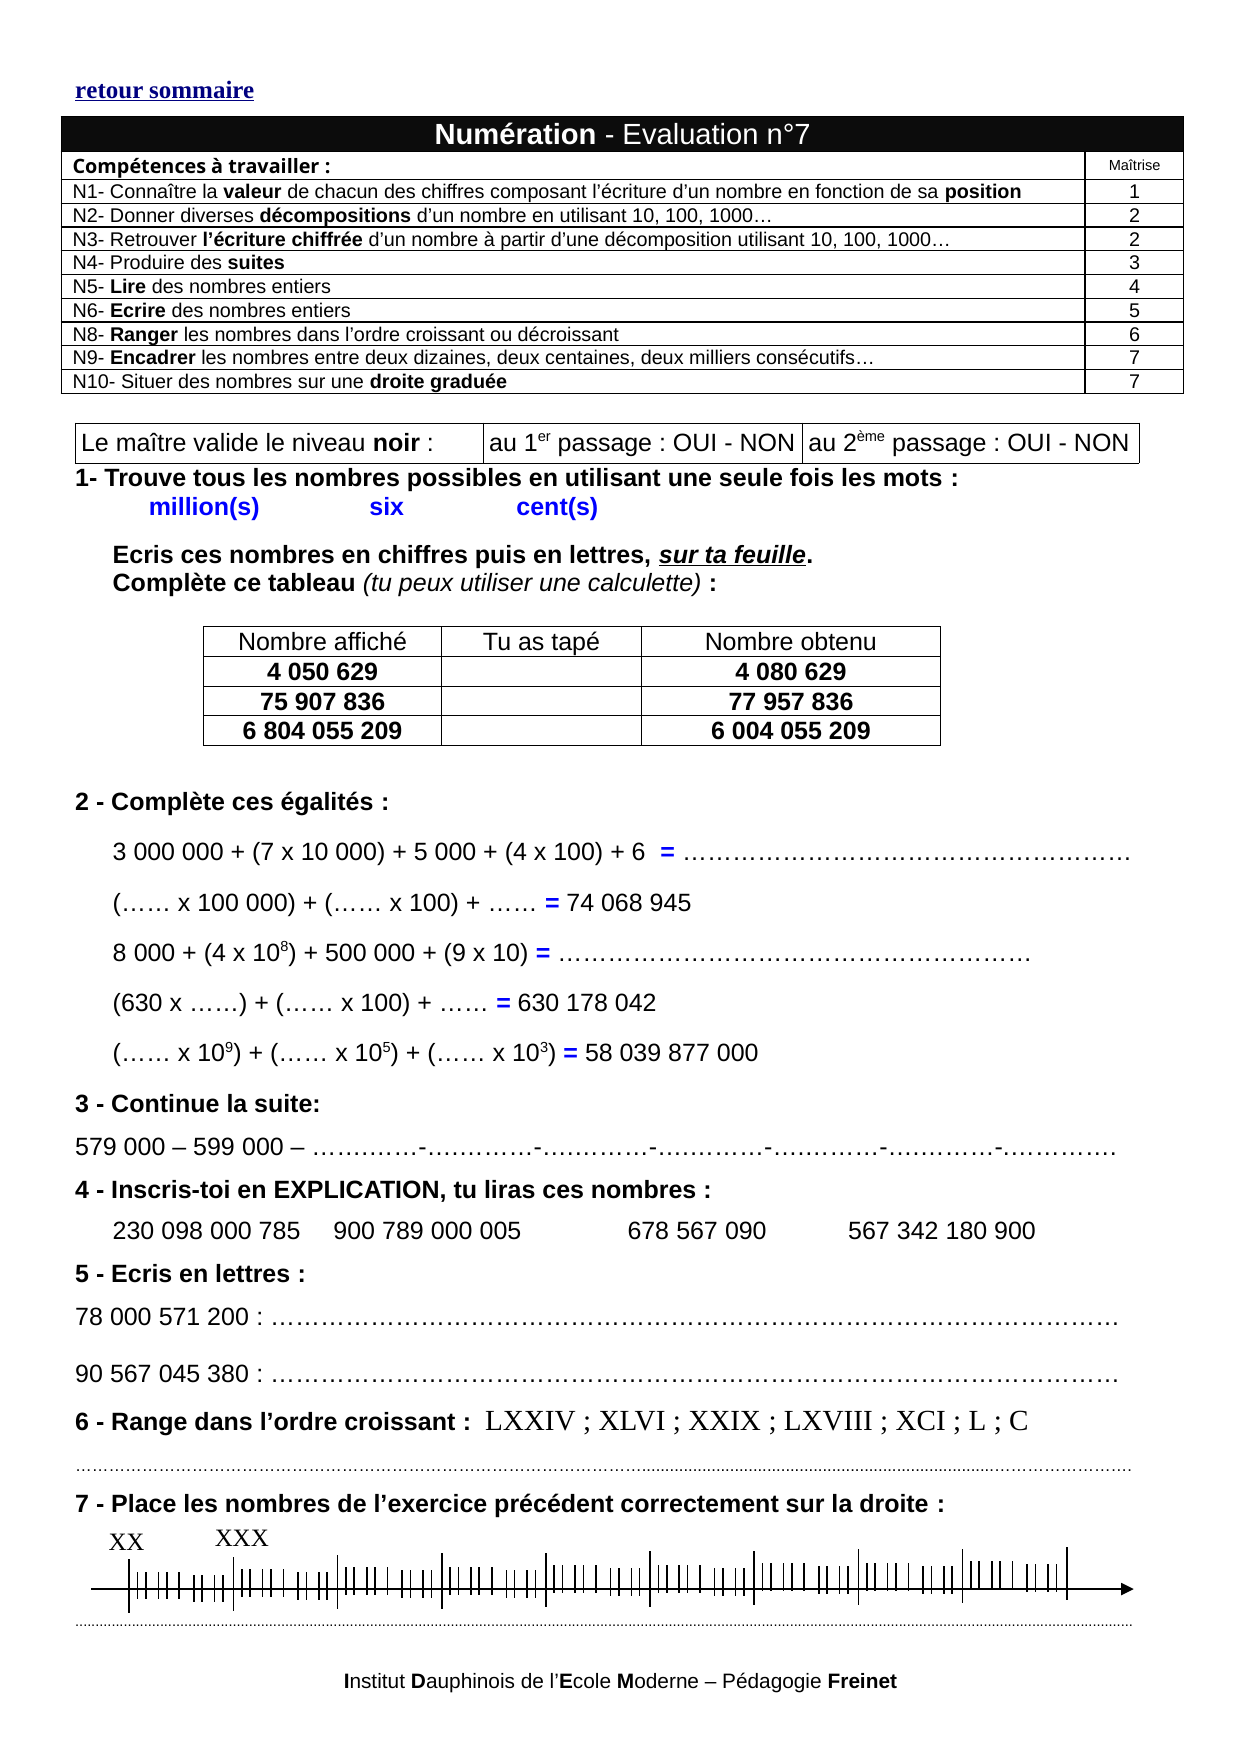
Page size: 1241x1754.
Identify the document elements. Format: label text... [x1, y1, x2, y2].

table_cell 5 [1086, 299, 1183, 321]
table_cell N8- Ranger les nombres dans l’ordre croissant ou décroissant [62, 323, 1084, 345]
table_header Le maître valide le niveau noir : [76, 424, 483, 463]
text (…… x 100 000) + (…… x 100) + …… = 74 068 945 [75, 887, 1165, 916]
text 579 000 – 599 000 – …….……-….………-….………-….………-….………-….………-.…………. [75, 1132, 1165, 1161]
table_cell N4- Produire des suites [62, 251, 1084, 274]
text retour sommaire [75, 75, 1165, 104]
table_cell 6 804 055 209 [204, 716, 441, 745]
table_header au 1er passage : OUI - NON [484, 424, 802, 463]
text Ecris ces nombres en chiffres puis en lettres, sur ta feuille. [112, 540, 1165, 568]
table_cell N1- Connaître la valeur de chacun des chiffres composant l’écriture d’un nombre en fonction de sa position [62, 180, 1084, 203]
table_cell 7 [1086, 346, 1183, 369]
table_cell 77 957 836 [642, 687, 940, 715]
table_header Nombre obtenu [642, 627, 940, 656]
table_cell [442, 657, 641, 686]
text 2 - Complète ces égalités : [75, 787, 1165, 816]
table_cell 4 080 629 [642, 657, 940, 686]
table_header Nombre affiché [204, 627, 441, 656]
text (630 x ……) + (…… x 100) + …… = 630 178 042 [75, 988, 1165, 1017]
text 78 000 571 200 : ………………………………………………………………………………………… [75, 1302, 1165, 1331]
table_cell N2- Donner diverses décompositions d’un nombre en utilisant 10, 100, 1000… [62, 204, 1084, 226]
table_cell Maîtrise [1086, 152, 1183, 179]
text 4 - Inscris-toi en EXPLICATION, tu liras ces nombres : [75, 1175, 1165, 1204]
text 90 567 045 380 : ………………………………………………………………………………………… [75, 1359, 1165, 1388]
table_header Numération - Evaluation n°7 [62, 117, 1183, 151]
text 8 000 + (4 x 108) + 500 000 + (9 x 10) = ………………………………………………… [75, 938, 1165, 967]
table_cell N10- Situer des nombres sur une droite graduée [62, 370, 1084, 393]
text 3 - Continue la suite: [75, 1089, 1165, 1117]
table_cell 7 [1086, 370, 1183, 393]
text 1- Trouve tous les nombres possibles en utilisant une seule fois les mots : million(s) six cent(s) [75, 463, 1165, 521]
text 3 000 000 + (7 x 10 000) + 5 000 + (4 x 100) + 6 = ……………………………………………… [75, 837, 1165, 866]
table_cell N6- Ecrire des nombres entiers [62, 299, 1084, 321]
table_header au 2ème passage : OUI - NON [803, 424, 1139, 463]
table_cell 4 [1086, 275, 1183, 298]
table_cell 3 [1086, 251, 1183, 274]
table_cell 75 907 836 [204, 687, 441, 715]
table_cell N5- Lire des nombres entiers [62, 275, 1084, 298]
table_cell N3- Retrouver l’écriture chiffrée d’un nombre à partir d’une décomposition utilisant 10, 100, 1000… [62, 228, 1084, 250]
table_cell N9- Encadrer les nombres entre deux dizaines, deux centaines, deux milliers consécutifs… [62, 346, 1084, 369]
table_cell [442, 687, 641, 715]
table_cell Compétences à travailler : [62, 152, 1084, 179]
table_cell 1 [1086, 180, 1183, 203]
table_cell 2 [1086, 204, 1183, 226]
table_cell 2 [1086, 228, 1183, 250]
text 5 - Ecris en lettres : [75, 1259, 1165, 1288]
text 6 - Range dans l’ordre croissant : LXXIV ; XLVI ; XXIX ; LXVIII ; XCI ; L ; C [75, 1403, 1165, 1436]
table_header Tu as tapé [442, 627, 641, 656]
text ...................................................................................................................................................................................................................................................................... [75, 1532, 1165, 1630]
table_cell [442, 716, 641, 745]
text 230 098 000 785 900 789 000 005 678 567 090 567 342 180 900 [112, 1216, 1165, 1244]
text Complète ce tableau (tu peux utiliser une calculette) : [112, 568, 1165, 597]
text …………………………………………………………………………………………............................................................................……………………. [75, 1455, 1165, 1474]
table_cell 6 004 055 209 [642, 716, 940, 745]
text 7 - Place les nombres de l’exercice précédent correctement sur la droite : [75, 1489, 1165, 1518]
table_cell 4 050 629 [204, 657, 441, 686]
text (…… x 109) + (…… x 105) + (…… x 103) = 58 039 877 000 [75, 1038, 1165, 1067]
table_cell 6 [1086, 323, 1183, 345]
